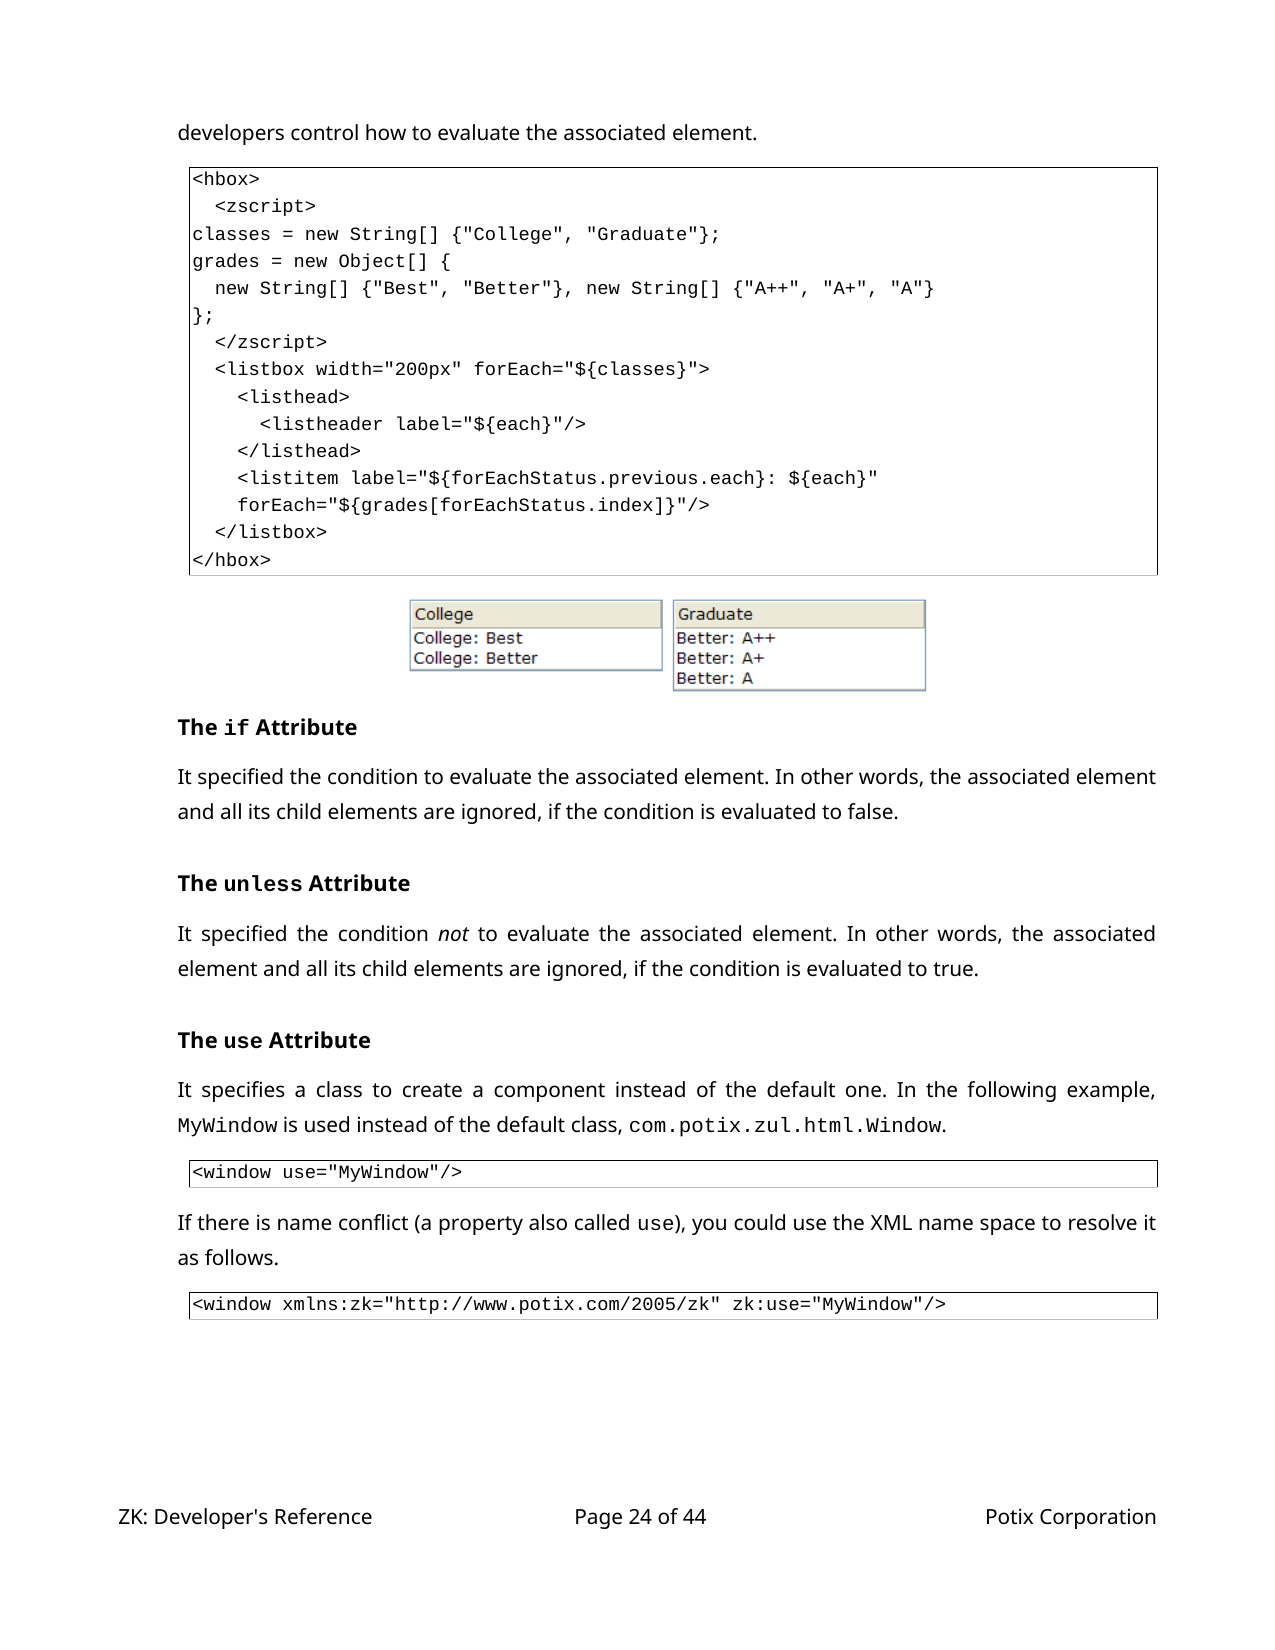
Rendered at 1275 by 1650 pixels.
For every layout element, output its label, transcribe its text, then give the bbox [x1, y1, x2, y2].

text It specified the condition not to evaluate the associated element. In other words, the associated element and all its child elements are ignored, if the condition is evaluated to true. [177, 919, 1157, 982]
text <zscript> [190, 194, 1157, 218]
text It specifies a class to create a component instead of the default one. In the following example, MyWindow is used instead of the default class, com.potix.zul.html.Window. [177, 1075, 1157, 1139]
text grades = new Object[] { [190, 248, 1157, 273]
picture [407, 596, 930, 694]
text developers control how to evaluate the associated element. [177, 118, 1157, 146]
text }; [190, 303, 1157, 327]
text </listbox> [190, 520, 1157, 545]
text <listhead> [190, 384, 1157, 409]
text <hbox> [190, 168, 1157, 191]
subtitle The use Attribute [177, 1025, 1157, 1055]
subtitle The if Attribute [177, 694, 1157, 741]
text classes = new String[] {"College", "Graduate"}; [190, 221, 1157, 246]
text If there is name conflict (a property also called use), you could use the XML name space to resolve it as follows. [177, 1208, 1157, 1271]
text <window xmlns:zk="http://www.potix.com/2005/zk" zk:use="MyWindow"/> [190, 1293, 1157, 1319]
text <listitem label="${forEachStatus.previous.each}: ${each}" [190, 466, 1157, 490]
subtitle The unless Attribute [177, 868, 1157, 898]
text <listheader label="${each}"/> [190, 412, 1157, 436]
text </listhead> [190, 439, 1157, 463]
text </zscript> [190, 330, 1157, 354]
text It specified the condition to evaluate the associated element. In other words, the associated element and all its child elements are ignored, if the condition is evaluated to false. [177, 762, 1157, 826]
text <window use="MyWindow"/> [190, 1161, 1157, 1187]
text <listbox width="200px" forEach="${classes}"> [190, 357, 1157, 382]
text </hbox> [190, 548, 1157, 575]
text new String[] {"Best", "Better"}, new String[] {"A++", "A+", "A"} [190, 276, 1157, 300]
text forEach="${grades[forEachStatus.index]}"/> [190, 493, 1157, 517]
